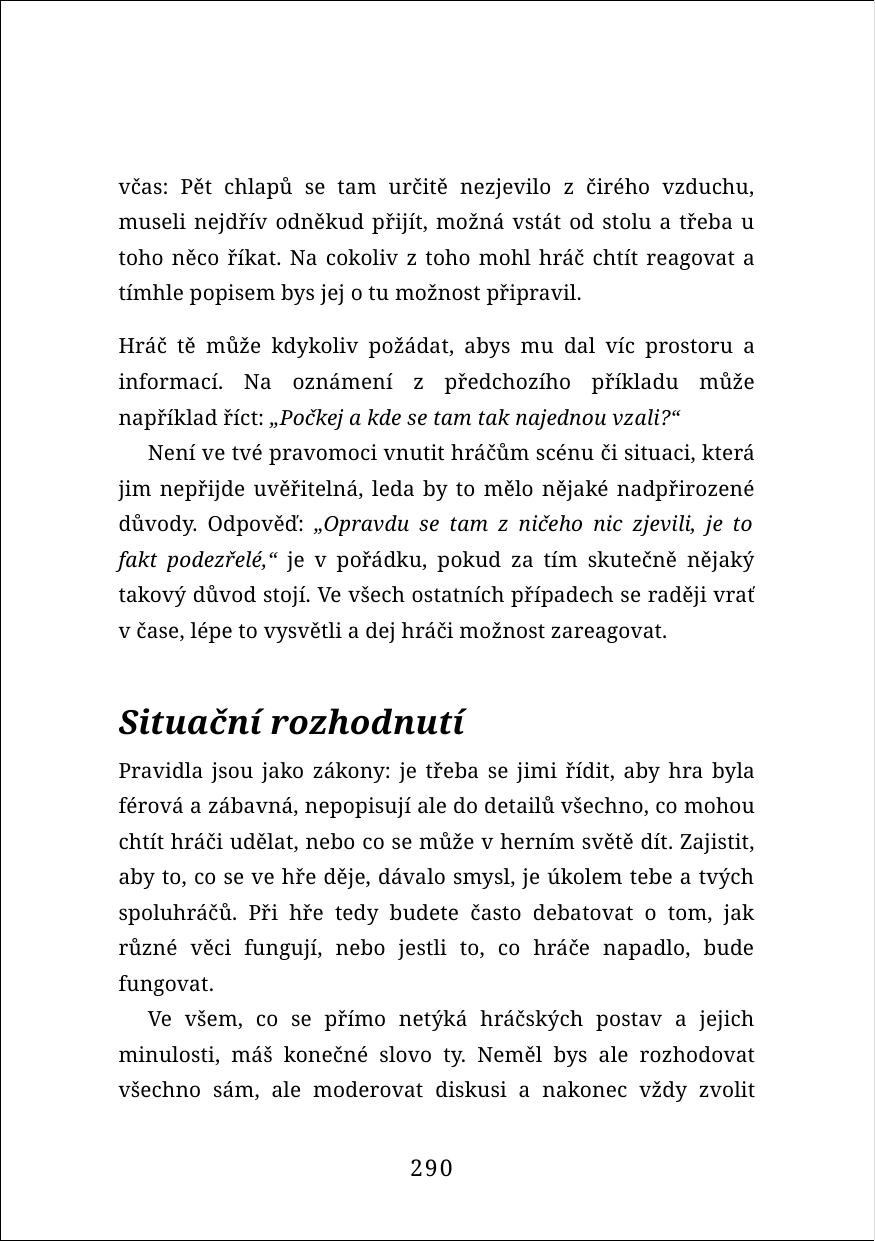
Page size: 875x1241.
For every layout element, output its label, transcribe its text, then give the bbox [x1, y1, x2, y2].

subtitle Situační rozhodnutí [118, 698, 756, 744]
text včas: Pět chlapů se tam určitě nezjevilo z čirého vzduchu, museli nejdřív odněkud přijít, možná vstát od stolu a třeba u toho něco říkat. Na cokoliv z toho mohl hráč chtít reagovat a tímhle popisem bys jej o tu možnost připravil. [118, 172, 756, 307]
text Pravidla jsou jako zákony: je třeba se jimi řídit, aby hra byla férová a zábavná, nepopisují ale do detailů všechno, co mohou chtít hráči udělat, nebo co se může v herním světě dít. Zajistit, aby to, co se ve hře děje, dávalo smysl, je úkolem tebe a tvých spoluhráčů. Při hře tedy budete často debatovat o tom, jak různé věci fungují, nebo jestli to, co hráče napadlo, bude fungovat. Ve všem, co se přímo netýká hráčských postav a jejich minulosti, máš konečné slovo ty. Neměl bys ale rozhodovat všechno sám, ale moderovat diskusi a nakonec vždy zvolit [118, 756, 756, 1104]
text Hráč tě může kdykoliv požádat, abys mu dal víc prostoru a informací. Na oznámení z předchozího příkladu může například říct: „Počkej a kde se tam tak najednou vzali?“ Není ve tvé pravomoci vnutit hráčům scénu či situaci, která jim nepřijde uvěřitelná, leda by to mělo nějaké nadpřirozené důvody. Odpověď: „Opravdu se tam z ničeho nic zjevili, je to fakt podezřelé,“ je v pořádku, pokud za tím skutečně nějaký takový důvod stojí. Ve všech ostatních případech se raději vrať v čase, lépe to vysvětli a dej hráči možnost zareagovat. [118, 332, 756, 644]
